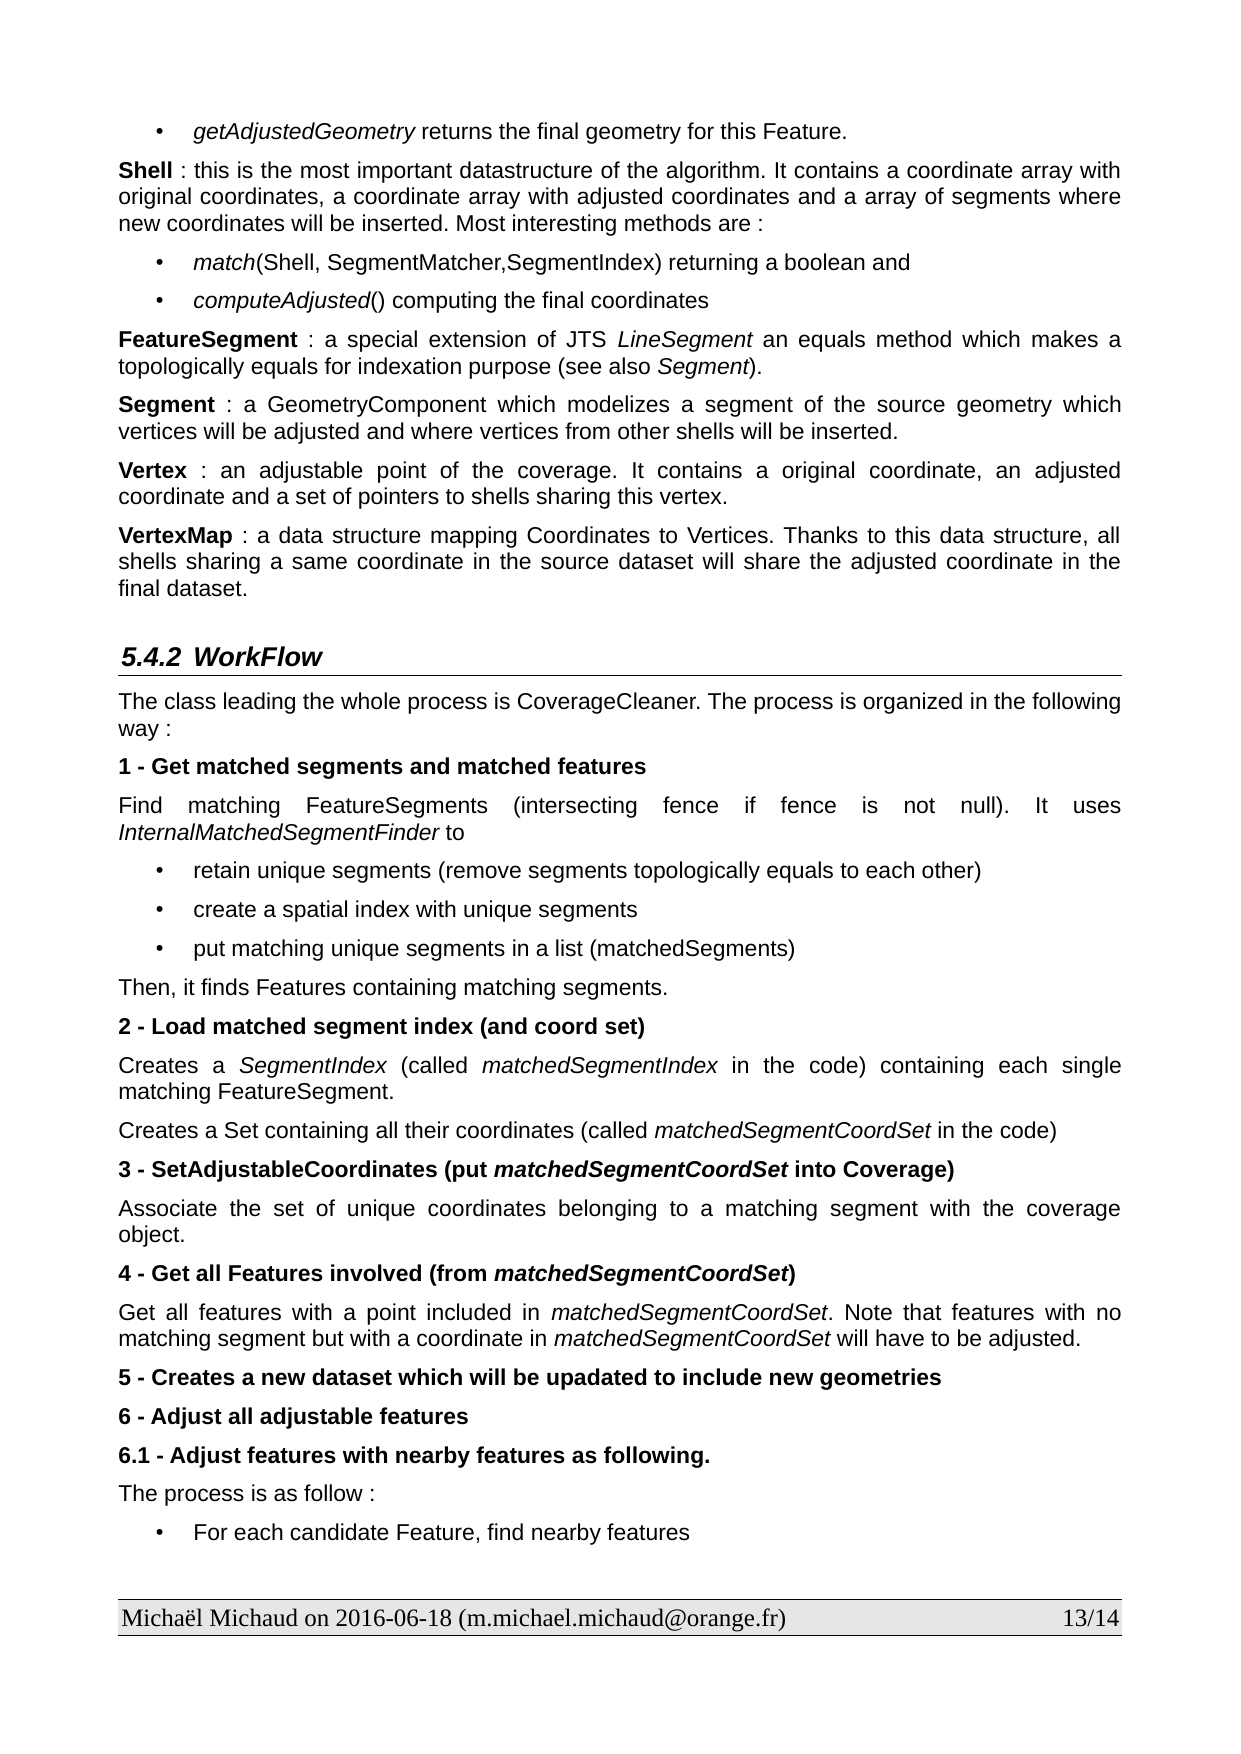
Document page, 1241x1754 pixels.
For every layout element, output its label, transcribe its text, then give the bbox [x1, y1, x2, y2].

list put matching unique segments in a list (matchedSegments) [156, 935, 1122, 961]
text Creates a SegmentIndex (called matchedSegmentIndex in the code) containing each single matching FeatureSegment. [118, 1052, 1122, 1104]
text 6 - Adjust all adjustable features [118, 1403, 1122, 1429]
text Associate the set of unique coordinates belonging to a matching segment with the coverage object. [118, 1194, 1122, 1247]
text 1 - Get matched segments and matched features [118, 753, 1122, 780]
list For each candidate Feature, find nearby features [156, 1519, 1122, 1546]
text Creates a Set containing all their coordinates (called matchedSegmentCoordSet in the code) [118, 1117, 1122, 1143]
text 4 - Get all Features involved (from matchedSegmentCoordSet) [118, 1260, 1122, 1286]
text 6.1 - Adjust features with nearby features as following. [118, 1442, 1122, 1468]
list getAdjustedGeometry returns the final geometry for this Feature. [156, 118, 1122, 144]
list match(Shell, SegmentMatcher,SegmentIndex) returning a boolean and [156, 248, 1122, 275]
list create a spatial index with unique segments [156, 896, 1122, 923]
subtitle WorkFlow [118, 638, 1122, 675]
text Vertex : an adjustable point of the coverage. It contains a original coordinate, an adjusted coordinate and a set of pointers to shells sharing this vertex. [118, 457, 1122, 509]
text 3 - SetAdjustableCoordinates (put matchedSegmentCoordSet into Coverage) [118, 1156, 1122, 1182]
text Segment : a GeometryComponent which modelizes a segment of the source geometry which vertices will be adjusted and where vertices from other shells will be inserted. [118, 391, 1122, 444]
text Then, it finds Features containing matching segments. [118, 974, 1122, 1000]
list retain unique segments (remove segments topologically equals to each other) [156, 857, 1122, 884]
text Shell : this is the most important datastructure of the algorithm. It contains a coordinate array with original coordinates, a coordinate array with adjusted coordinates and a array of segments where new coordinates will be inserted. Most interesting methods are : [118, 157, 1122, 236]
text VertexMap : a data structure mapping Coordinates to Vertices. Thanks to this data structure, all shells sharing a same coordinate in the source dataset will share the adjusted coordinate in the final dataset. [118, 522, 1122, 601]
text Find matching FeatureSegments (intersecting fence if fence is not null). It uses InternalMatchedSegmentFinder to [118, 792, 1122, 845]
text 2 - Load matched segment index (and coord set) [118, 1013, 1122, 1039]
text The process is as follow : [118, 1480, 1122, 1507]
text The class leading the whole process is CoverageCleaner. The process is organized in the following way : [118, 688, 1122, 741]
text FeatureSegment : a special extension of JTS LineSegment an equals method which makes a topologically equals for indexation purpose (see also Segment). [118, 326, 1122, 379]
list computeAdjusted() computing the final coordinates [156, 287, 1122, 314]
text Get all features with a point included in matchedSegmentCoordSet. Note that features with no matching segment but with a coordinate in matchedSegmentCoordSet will have to be adjusted. [118, 1299, 1122, 1351]
text 5 - Creates a new dataset which will be upadated to include new geometries [118, 1364, 1122, 1390]
